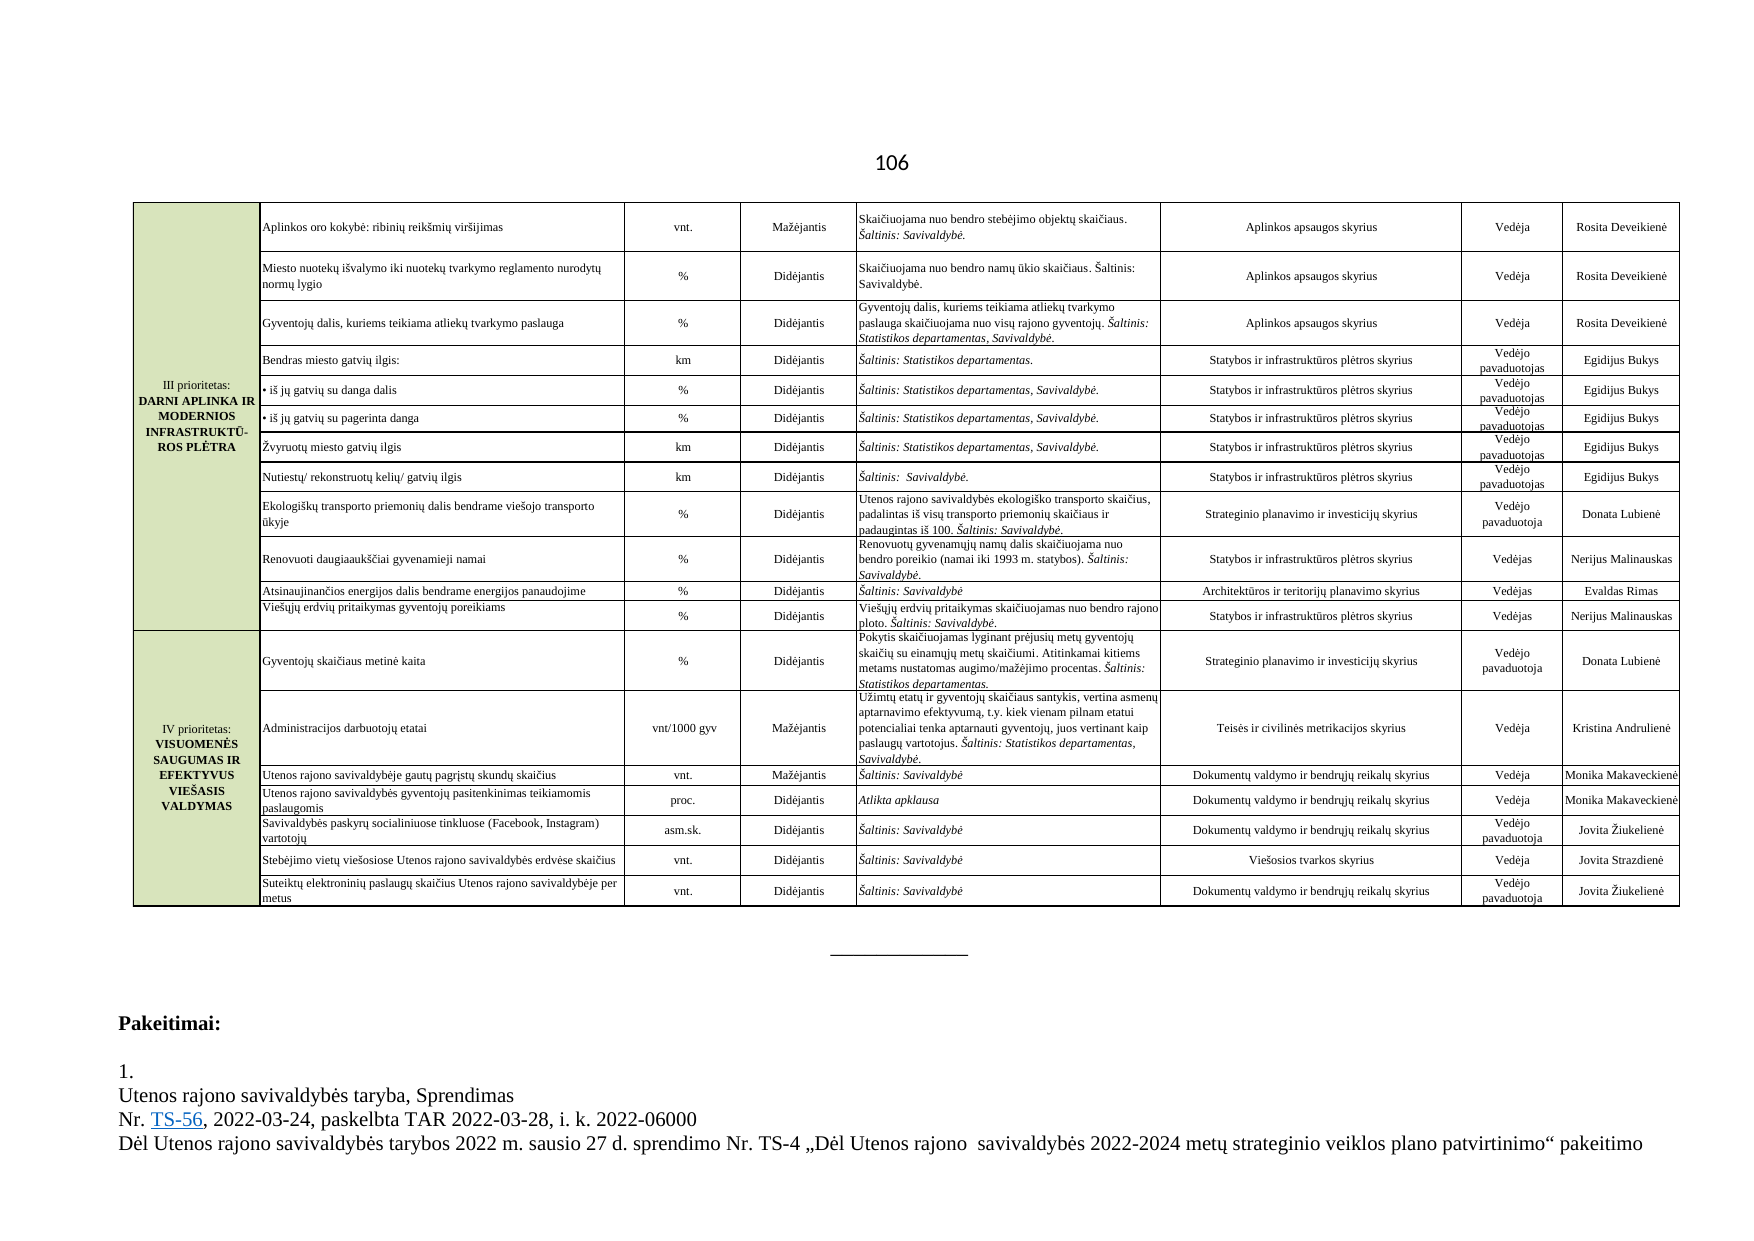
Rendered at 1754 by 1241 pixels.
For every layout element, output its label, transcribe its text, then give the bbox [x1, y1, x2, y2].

text Dėl Utenos rajono savivaldybės tarybos 2022 m. sausio 27 d. sprendimo Nr. TS-4 „Dėl Utenos rajono savivaldybės 2022-2024 metų strateginio veiklos plano patvirtinimo“ pakeitimo [118, 1131, 1665, 1155]
text 1. [118, 1059, 1665, 1083]
text ____________ [133, 932, 1665, 959]
text Nr. TS-56, 2022-03-24, paskelbta TAR 2022-03-28, i. k. 2022-06000 [118, 1107, 1665, 1131]
text Pakeitimai: [118, 1011, 1665, 1035]
text Utenos rajono savivaldybės taryba, Sprendimas [118, 1083, 1665, 1107]
